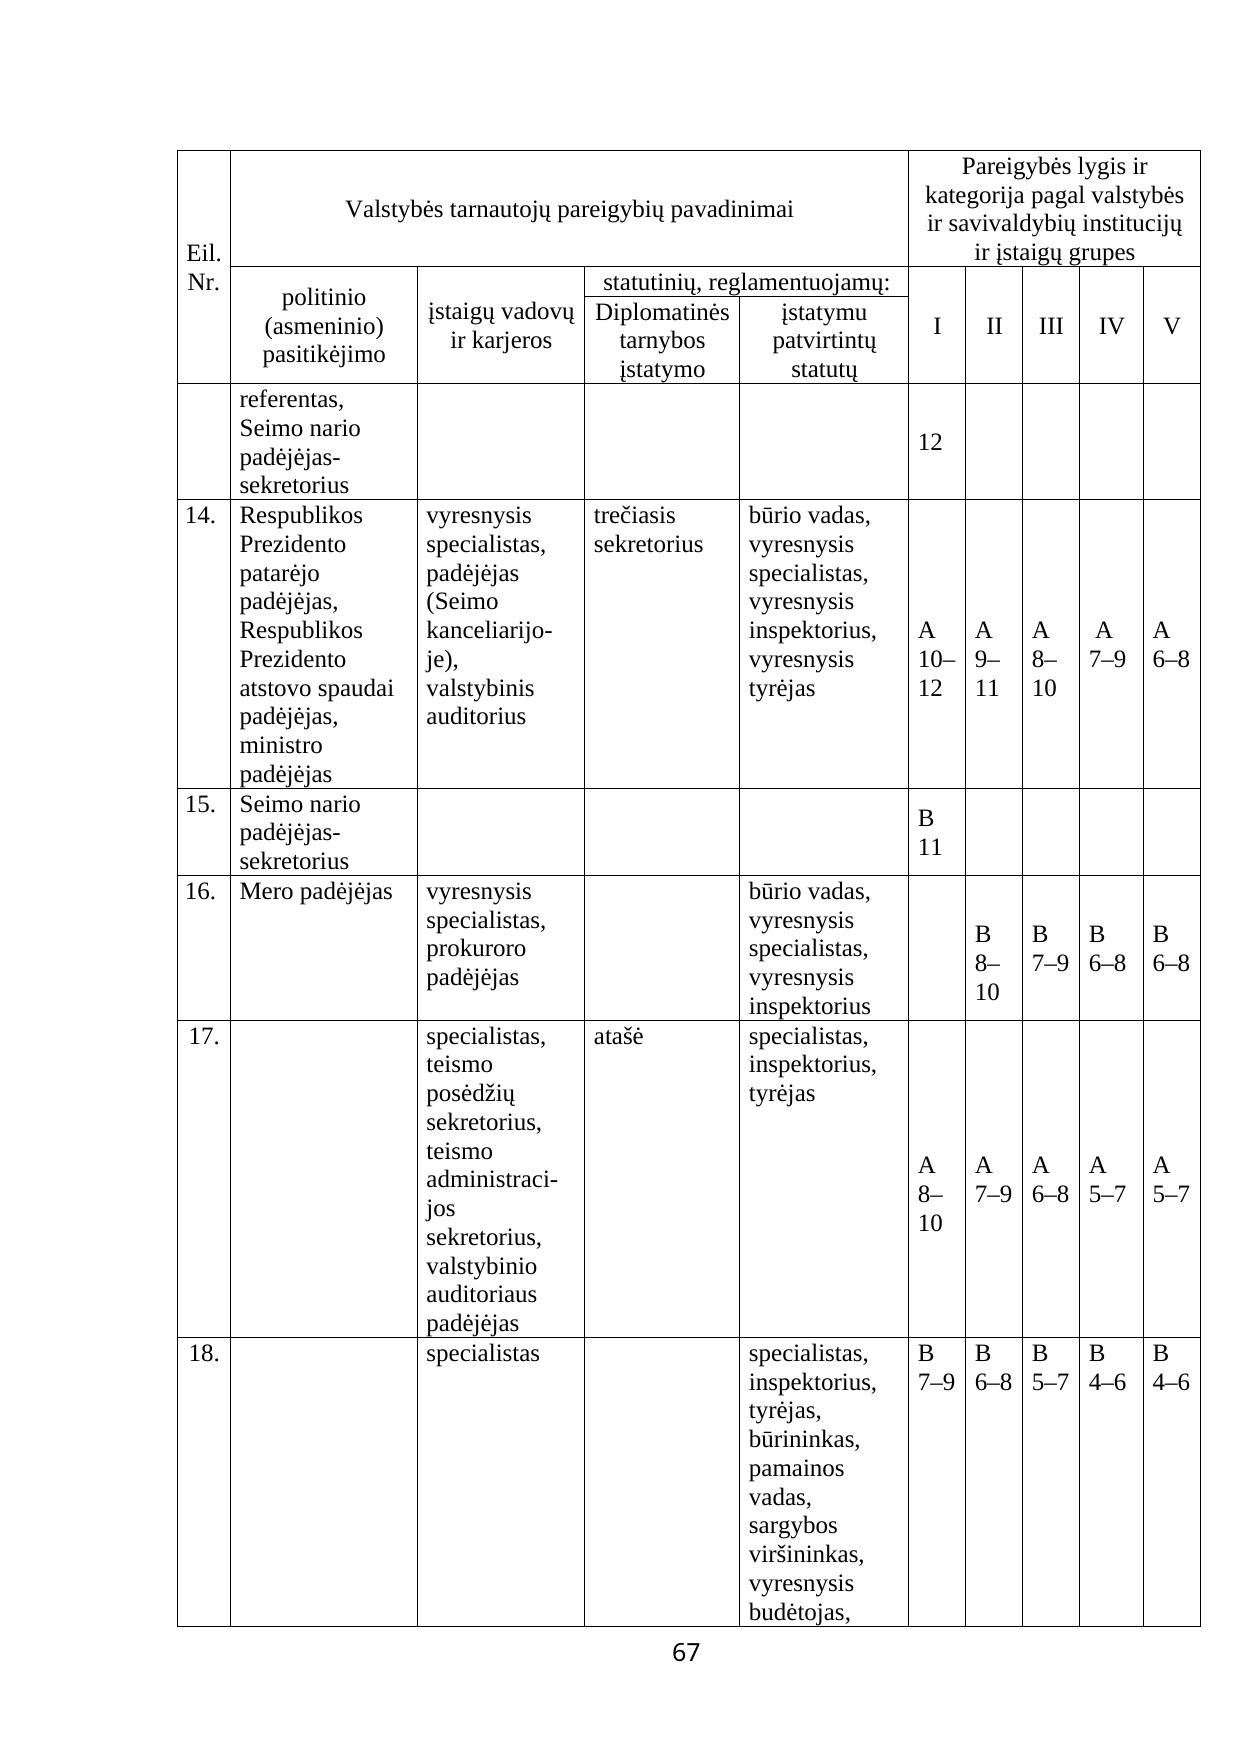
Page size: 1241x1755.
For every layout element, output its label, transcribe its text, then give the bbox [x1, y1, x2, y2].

table_cell 15. [178, 789, 230, 875]
table_cell III [1023, 267, 1079, 383]
table_cell [585, 876, 739, 1020]
table_cell [740, 789, 908, 875]
table_cell II [966, 267, 1022, 383]
table_cell B 6–8 [966, 1338, 1022, 1626]
table_cell [585, 1338, 739, 1626]
table_cell įstatymu patvirtintų statutų [740, 297, 908, 383]
table_cell specialistas [418, 1338, 584, 1626]
table_cell A 6–8 [1144, 500, 1200, 788]
table_cell [585, 789, 739, 875]
table_cell A 5–7 [1144, 1021, 1200, 1337]
table_cell B 11 [909, 789, 965, 875]
table_cell A 7–9 [1080, 500, 1143, 788]
table_cell 12 [909, 384, 965, 499]
table_cell vyresnysis specialistas, prokuroro padėjėjas [418, 876, 584, 1020]
table_cell [1023, 384, 1079, 499]
table_cell B 7–9 [909, 1338, 965, 1626]
table_cell A 5–7 [1080, 1021, 1143, 1337]
table_header Eil. Nr. [178, 151, 230, 383]
table_cell [231, 1338, 417, 1626]
table_cell politinio (asmeninio) pasitikėjimo [231, 267, 417, 383]
table_cell specialistas, inspektorius, tyrėjas, būrininkas, pamainos vadas, sargybos viršininkas, vyresnysis budėtojas, [740, 1338, 908, 1626]
table_cell I [909, 267, 965, 383]
table_cell Seimo nario padėjėjas-sekretorius [231, 789, 417, 875]
table_cell atašė [585, 1021, 739, 1337]
table_cell vyresnysis specialistas, padėjėjas (Seimo kanceliarijo-je), valstybinis auditorius [418, 500, 584, 788]
table_cell A 7–9 [966, 1021, 1022, 1337]
table_cell A 8–10 [1023, 500, 1079, 788]
table_cell 18. [178, 1338, 230, 1626]
table_cell A 9–11 [966, 500, 1022, 788]
table_cell B 8–10 [966, 876, 1022, 1020]
table_cell IV [1080, 267, 1143, 383]
table_cell [1144, 384, 1200, 499]
table_header Pareigybės lygis ir kategorija pagal valstybės ir savivaldybių institucijų ir įstaigų grupes [909, 151, 1200, 266]
table_cell B 4–6 [1144, 1338, 1200, 1626]
table_cell B 6–8 [1144, 876, 1200, 1020]
table_cell [740, 384, 908, 499]
table_cell A 8–10 [909, 1021, 965, 1337]
table_cell 17. [178, 1021, 230, 1337]
table_cell B 4–6 [1080, 1338, 1143, 1626]
table_cell Diplomatinės tarnybos įstatymo [585, 297, 739, 383]
table_cell būrio vadas, vyresnysis specialistas, vyresnysis inspektorius [740, 876, 908, 1020]
table_cell A 10–12 [909, 500, 965, 788]
table_cell [178, 384, 230, 499]
table_cell [1144, 789, 1200, 875]
table_cell specialistas, teismo posėdžių sekretorius, teismo administraci-jos sekretorius, valstybinio auditoriaus padėjėjas [418, 1021, 584, 1337]
table_header Valstybės tarnautojų pareigybių pavadinimai [231, 151, 908, 266]
table_cell V [1144, 267, 1200, 383]
table_cell trečiasis sekretorius [585, 500, 739, 788]
table_cell [231, 1021, 417, 1337]
table_cell statutinių, reglamentuojamų: [585, 267, 908, 296]
table_cell [966, 789, 1022, 875]
table_cell Respublikos Prezidento patarėjo padėjėjas, Respublikos Prezidento atstovo spaudai padėjėjas, ministro padėjėjas [231, 500, 417, 788]
table_cell [1080, 789, 1143, 875]
table_cell B 6–8 [1080, 876, 1143, 1020]
table_cell [1023, 789, 1079, 875]
table_cell [418, 789, 584, 875]
table_cell [585, 384, 739, 499]
table_cell [418, 384, 584, 499]
table_cell įstaigų vadovų ir karjeros [418, 267, 584, 383]
table_cell [1080, 384, 1143, 499]
table_cell referentas, Seimo nario padėjėjas-sekretorius [231, 384, 417, 499]
table_cell B 5–7 [1023, 1338, 1079, 1626]
table_cell būrio vadas, vyresnysis specialistas, vyresnysis inspektorius, vyresnysis tyrėjas [740, 500, 908, 788]
table_cell [909, 876, 965, 1020]
table_cell A 6–8 [1023, 1021, 1079, 1337]
table_cell 14. [178, 500, 230, 788]
table_cell Mero padėjėjas [231, 876, 417, 1020]
table_cell [966, 384, 1022, 499]
table_cell 16. [178, 876, 230, 1020]
table_cell specialistas, inspektorius, tyrėjas [740, 1021, 908, 1337]
table_cell B 7–9 [1023, 876, 1079, 1020]
